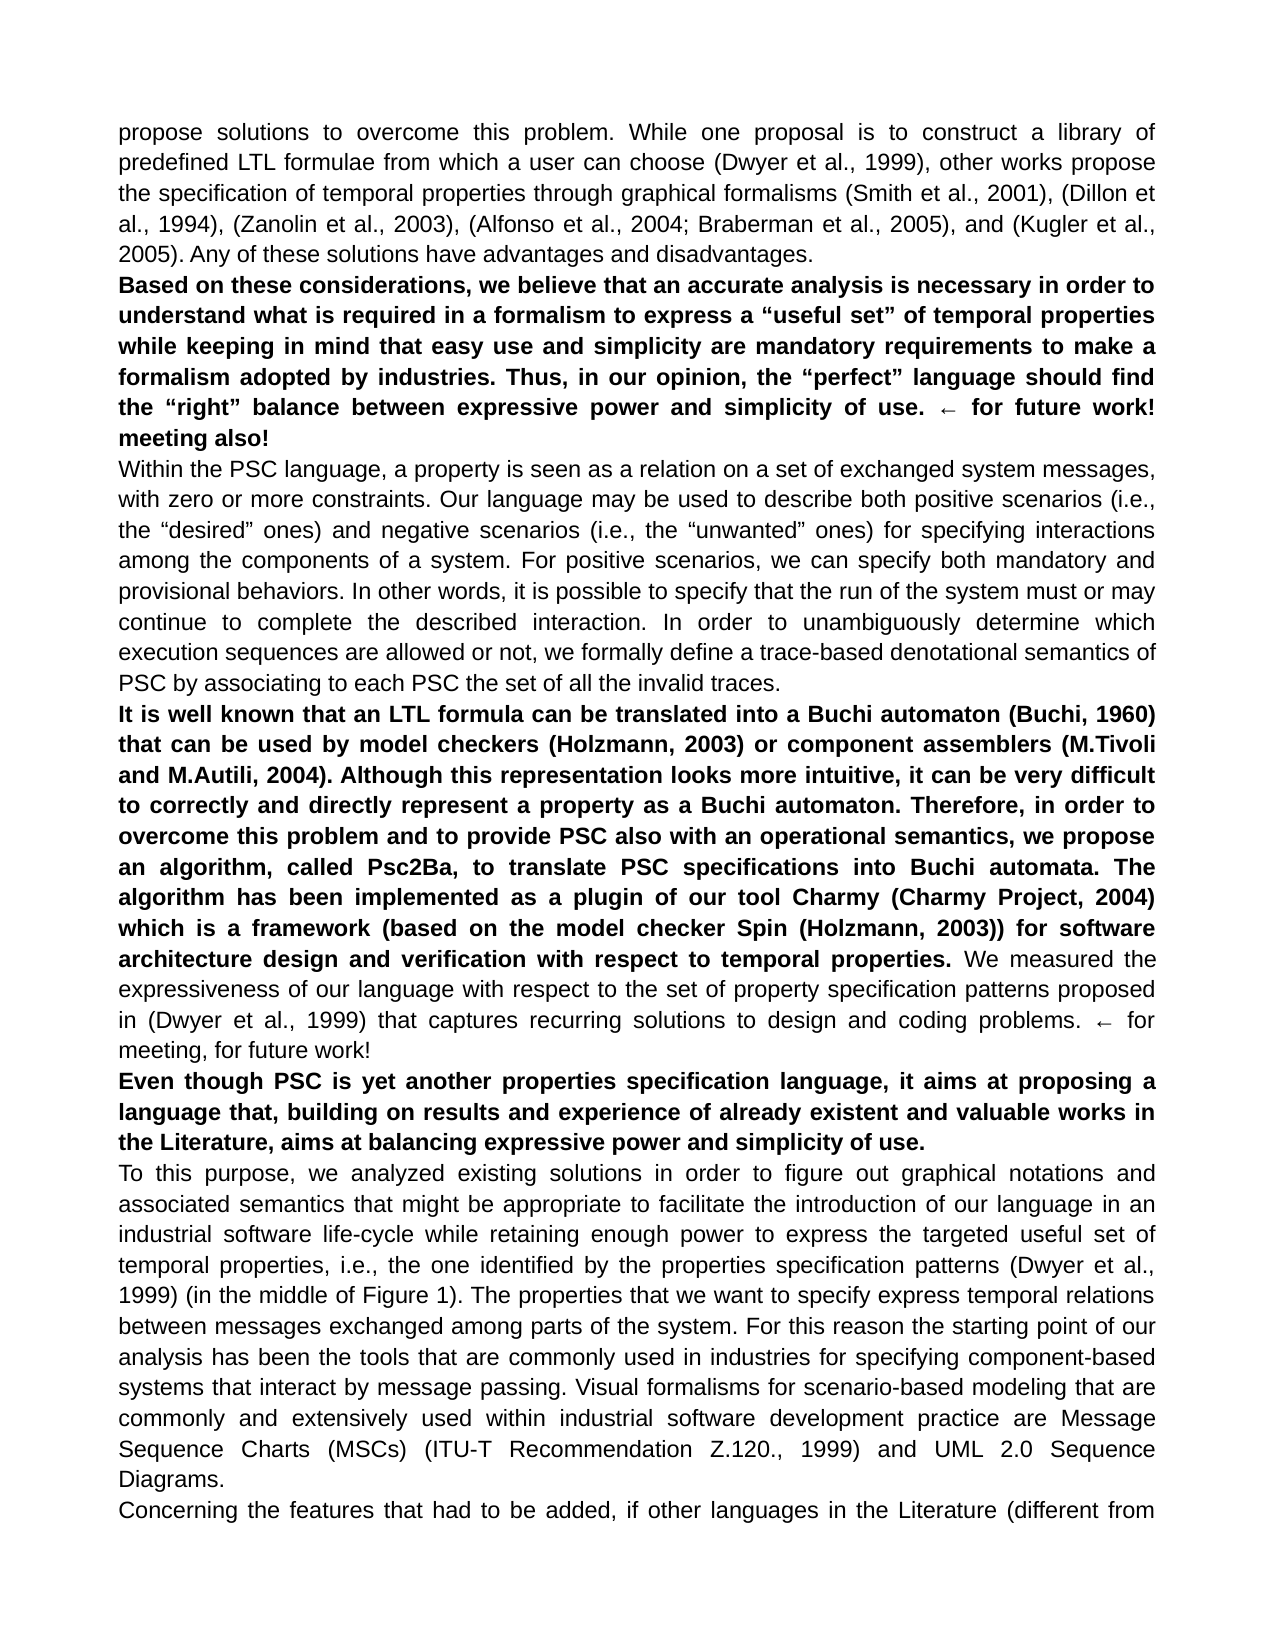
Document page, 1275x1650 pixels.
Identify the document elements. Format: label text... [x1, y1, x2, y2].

text Concerning the features that had to be added, if other languages in the Literature (different from [118, 1496, 1157, 1523]
text Based on these considerations, we believe that an accurate analysis is necessary in order to understand what is required in a formalism to express a “useful set” of temporal properties while keeping in mind that easy use and simplicity are mandatory requirements to make a formalism adopted by industries. Thus, in our opinion, the “perfect” language should find the “right” balance between expressive power and simplicity of use. ← for future work! meeting also! [118, 271, 1157, 451]
text Within the PSC language, a property is seen as a relation on a set of exchanged system messages, with zero or more constraints. Our language may be used to describe both positive scenarios (i.e., the “desired” ones) and negative scenarios (i.e., the “unwanted” ones) for specifying interactions among the components of a system. For positive scenarios, we can specify both mandatory and provisional behaviors. In other words, it is possible to specify that the run of the system must or may continue to complete the described interaction. In order to unambiguously determine which execution sequences are allowed or not, we formally define a trace-based denotational semantics of PSC by associating to each PSC the set of all the invalid traces. [118, 455, 1157, 696]
text It is well known that an LTL formula can be translated into a Buchi automaton (Buchi, 1960) that can be used by model checkers (Holzmann, 2003) or component assemblers (M.Tivoli and M.Autili, 2004). Although this representation looks more intuitive, it can be very difficult to correctly and directly represent a property as a Buchi automaton. Therefore, in order to overcome this problem and to provide PSC also with an operational semantics, we propose an algorithm, called Psc2Ba, to translate PSC specifications into Buchi automata. The algorithm has been implemented as a plugin of our tool Charmy (Charmy Project, 2004) which is a framework (based on the model checker Spin (Holzmann, 2003)) for software architecture design and verification with respect to temporal properties. We measured the expressiveness of our language with respect to the set of property specification patterns proposed in (Dwyer et al., 1999) that captures recurring solutions to design and coding problems. ← for meeting, for future work! [118, 700, 1157, 1064]
text To this purpose, we analyzed existing solutions in order to figure out graphical notations and associated semantics that might be appropriate to facilitate the introduction of our language in an industrial software life-cycle while retaining enough power to express the targeted useful set of temporal properties, i.e., the one identified by the properties specification patterns (Dwyer et al., 1999) (in the middle of Figure 1). The properties that we want to specify express temporal relations between messages exchanged among parts of the system. For this reason the starting point of our analysis has been the tools that are commonly used in industries for specifying component-based systems that interact by message passing. Visual formalisms for scenario-based modeling that are commonly and extensively used within industrial software development practice are Message Sequence Charts (MSCs) (ITU-T Recommendation Z.120., 1999) and UML 2.0 Sequence Diagrams. [118, 1159, 1157, 1492]
text propose solutions to overcome this problem. While one proposal is to construct a library of predefined LTL formulae from which a user can choose (Dwyer et al., 1999), other works propose the specification of temporal properties through graphical formalisms (Smith et al., 2001), (Dillon et al., 1994), (Zanolin et al., 2003), (Alfonso et al., 2004; Braberman et al., 2005), and (Kugler et al., 2005). Any of these solutions have advantages and disadvantages. [118, 118, 1157, 267]
text Even though PSC is yet another properties specification language, it aims at proposing a language that, building on results and experience of already existent and valuable works in the Literature, aims at balancing expressive power and simplicity of use. [118, 1067, 1157, 1156]
